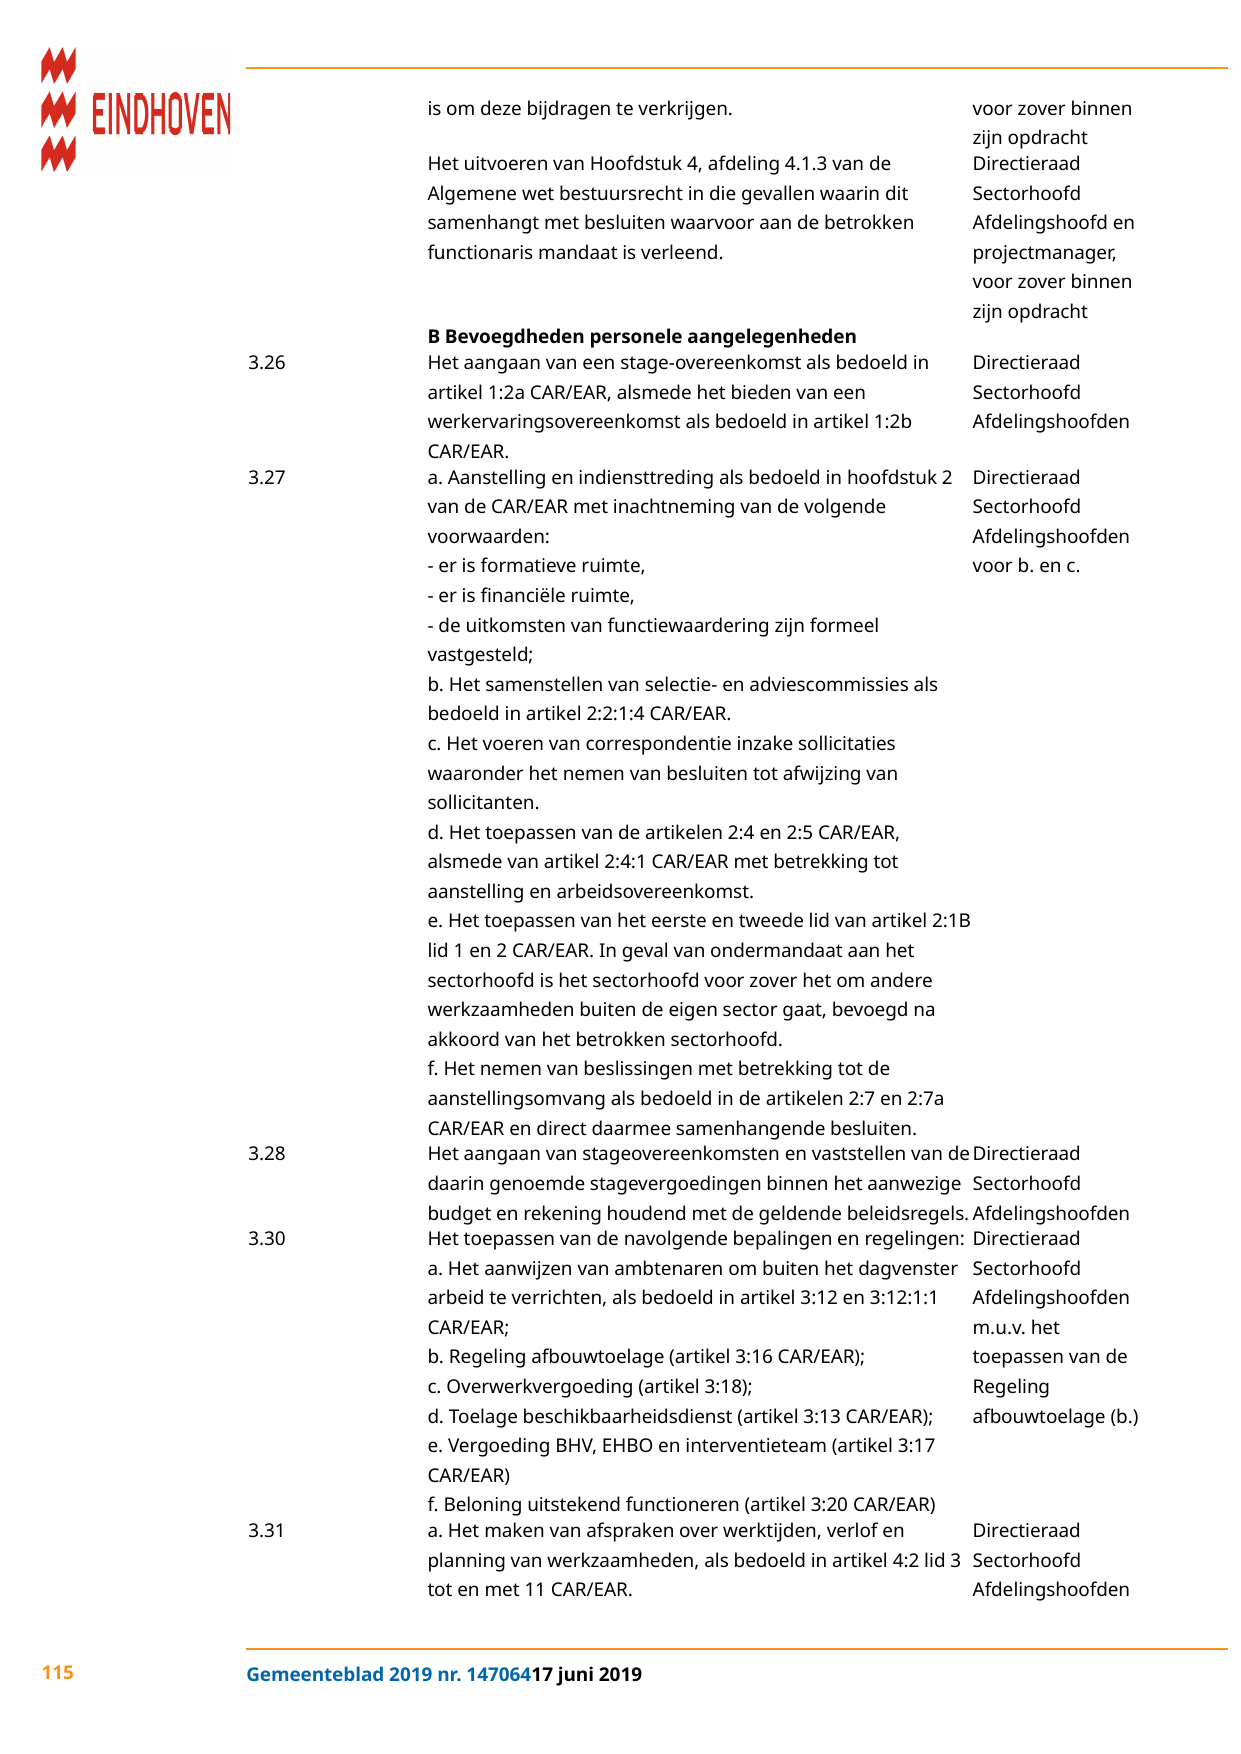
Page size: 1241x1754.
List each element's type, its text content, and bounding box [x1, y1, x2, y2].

table_cell Het toepassen van de navolgende bepalingen en regelingen: a. Het aanwijzen van ambtenaren om buiten het dagvenster arbeid te verrichten, als bedoeld in artikel 3:12 en 3:12:1:1 CAR/EAR; b. Regeling afbouwtoelage (artikel 3:16 CAR/EAR); c. Overwerkvergoeding (artikel 3:18); d. Toelage beschikbaarheidsdienst (artikel 3:13 CAR/EAR); e. Vergoeding BHV, EHBO en interventieteam (artikel 3:17 CAR/EAR) f. Beloning uitstekend functioneren (artikel 3:20 CAR/EAR) [427, 1225, 972, 1517]
table_cell 3.28 [248, 1141, 427, 1225]
table_cell 3.26 [248, 350, 427, 464]
table_cell [973, 324, 1152, 349]
table_cell [248, 324, 427, 349]
table_cell Het aangaan van een stage-overeenkomst als bedoeld in artikel 1:2a CAR/EAR, alsmede het bieden van een werkervaringsovereenkomst als bedoeld in artikel 1:2b CAR/EAR. [427, 350, 972, 464]
table_cell voor zover binnen zijn opdracht [973, 95, 1152, 150]
table_cell Directieraad Sectorhoofd Afdelingshoofden [973, 350, 1152, 464]
picture [41, 47, 231, 172]
table_cell Directieraad Sectorhoofd Afdelingshoofd en projectmanager, voor zover binnen zijn opdracht [973, 150, 1152, 324]
table_cell 3.30 [248, 1225, 427, 1517]
table_cell a. Aanstelling en indiensttreding als bedoeld in hoofdstuk 2 van de CAR/EAR met inachtneming van de volgende voorwaarden: - er is formatieve ruimte, - er is financiële ruimte, - de uitkomsten van functiewaardering zijn formeel vastgesteld; b. Het samenstellen van selectie- en adviescommissies als bedoeld in artikel 2:2:1:4 CAR/EAR. c. Het voeren van correspondentie inzake sollicitaties waaronder het nemen van besluiten tot afwijzing van sollicitanten. d. Het toepassen van de artikelen 2:4 en 2:5 CAR/EAR, alsmede van artikel 2:4:1 CAR/EAR met betrekking tot aanstelling en arbeidsovereenkomst. e. Het toepassen van het eerste en tweede lid van artikel 2:1B lid 1 en 2 CAR/EAR. In geval van ondermandaat aan het sectorhoofd is het sectorhoofd voor zover het om andere werkzaamheden buiten de eigen sector gaat, bevoegd na akkoord van het betrokken sectorhoofd. f. Het nemen van beslissingen met betrekking tot de aanstellingsomvang als bedoeld in de artikelen 2:7 en 2:7a CAR/EAR en direct daarmee samenhangende besluiten. [427, 464, 972, 1141]
table_cell [248, 150, 427, 324]
table_cell a. Het maken van afspraken over werktijden, verlof en planning van werkzaamheden, als bedoeld in artikel 4:2 lid 3 tot en met 11 CAR/EAR. [427, 1518, 972, 1602]
table_cell Directieraad Sectorhoofd Afdelingshoofden [973, 1141, 1152, 1225]
table_cell Het uitvoeren van Hoofdstuk 4, afdeling 4.1.3 van de Algemene wet bestuursrecht in die gevallen waarin dit samenhangt met besluiten waarvoor aan de betrokken functionaris mandaat is verleend. [427, 150, 972, 324]
table_cell is om deze bijdragen te verkrijgen. [427, 95, 972, 150]
table_cell [248, 95, 427, 150]
table_cell 3.27 [248, 464, 427, 1141]
table_cell Directieraad Sectorhoofd Afdelingshoofden m.u.v. het toepassen van de Regeling afbouwtoelage (b.) [973, 1225, 1152, 1517]
table_cell B Bevoegdheden personele aangelegenheden [427, 324, 972, 349]
table_cell Directieraad Sectorhoofd Afdelingshoofden voor b. en c. [973, 464, 1152, 1141]
table_cell Het aangaan van stageovereenkomsten en vaststellen van de daarin genoemde stagevergoedingen binnen het aanwezige budget en rekening houdend met de geldende beleidsregels. [427, 1141, 972, 1225]
table_cell 3.31 [248, 1518, 427, 1602]
table_cell Directieraad Sectorhoofd Afdelingshoofden [973, 1518, 1152, 1602]
